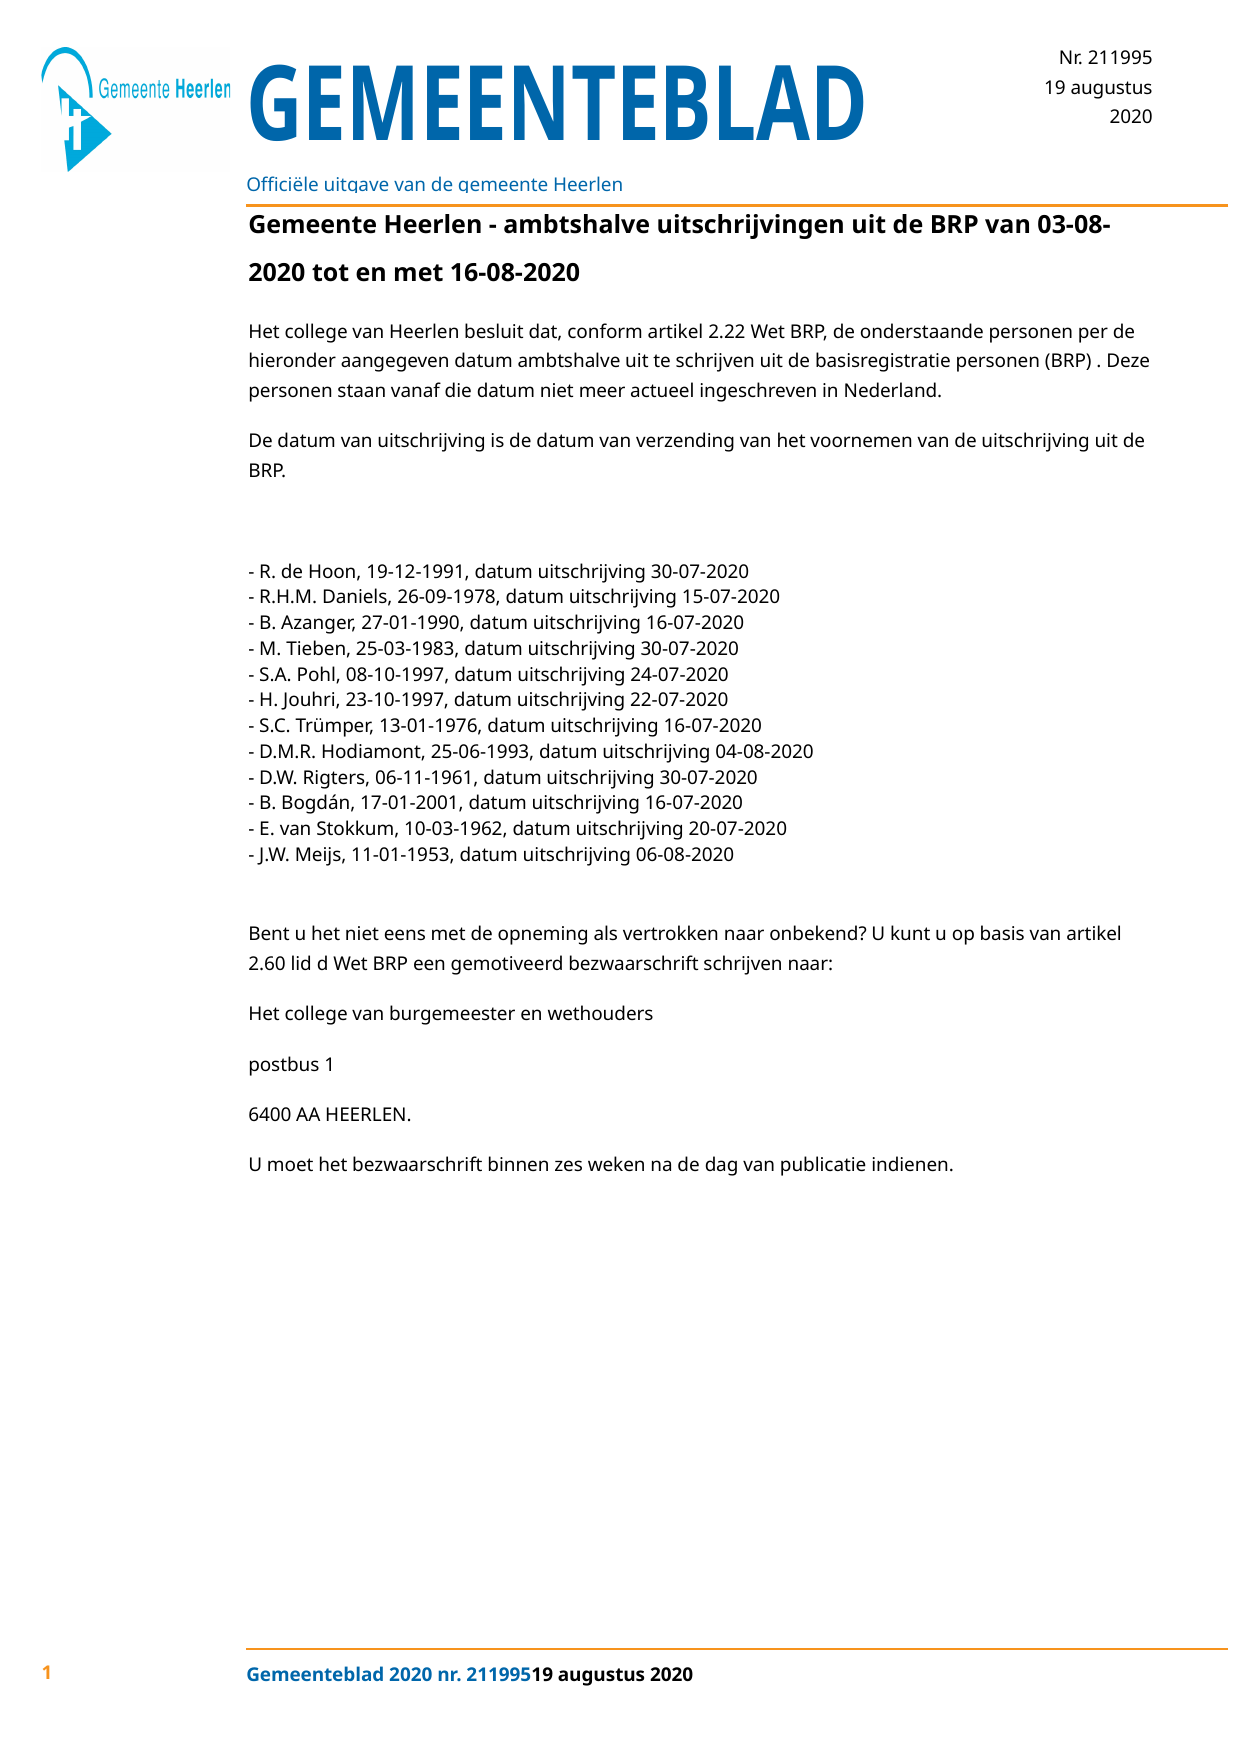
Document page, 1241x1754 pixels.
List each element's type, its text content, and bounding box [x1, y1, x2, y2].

picture [41, 47, 59, 70]
text Bent u het niet eens met de opneming als vertrokken naar onbekend? U kunt u op basis van artikel 2.60 lid d Wet BRP een gemotiveerd bezwaarschrift schrijven naar: [248, 920, 1152, 976]
text De datum van uitschrijving is de datum van verzending van het voornemen van de uitschrijving uit de BRP. [248, 427, 1152, 483]
table_cell - R.H.M. Daniels, 26-09-1978, datum uitschrijving 15-07-2020 [248, 584, 1152, 609]
table_cell - D.W. Rigters, 06-11-1961, datum uitschrijving 30-07-2020 [248, 764, 1152, 789]
table_cell - H. Jouhri, 23-10-1997, datum uitschrijving 22-07-2020 [248, 687, 1152, 712]
text Gemeente Heerlen - ambtshalve uitschrijvingen uit de BRP van 03-08-2020 tot en met 16-08-2020 [248, 207, 1152, 288]
table_header - R. de Hoon, 19-12-1991, datum uitschrijving 30-07-2020 [248, 558, 1152, 584]
picture [41, 47, 231, 172]
table_cell - D.M.R. Hodiamont, 25-06-1993, datum uitschrijving 04-08-2020 [248, 738, 1152, 764]
text postbus 1 [248, 1051, 1152, 1077]
table_cell - M. Tieben, 25-03-1983, datum uitschrijving 30-07-2020 [248, 635, 1152, 661]
text 6400 AA HEERLEN. [248, 1101, 1152, 1127]
table_cell - S.A. Pohl, 08-10-1997, datum uitschrijving 24-07-2020 [248, 661, 1152, 687]
table_cell - B. Azanger, 27-01-1990, datum uitschrijving 16-07-2020 [248, 610, 1152, 635]
text Het college van burgemeester en wethouders [248, 1000, 1152, 1026]
table_cell - S.C. Trümper, 13-01-1976, datum uitschrijving 16-07-2020 [248, 713, 1152, 738]
text Het college van Heerlen besluit dat, conform artikel 2.22 Wet BRP, de onderstaande personen per de hieronder aangegeven datum ambtshalve uit te schrijven uit de basisregistratie personen (BRP) . Deze personen staan vanaf die datum niet meer actueel ingeschreven in Nederland. [248, 318, 1152, 403]
table_cell - E. van Stokkum, 10-03-1962, datum uitschrijving 20-07-2020 [248, 815, 1152, 841]
table_cell - B. Bogdán, 17-01-2001, datum uitschrijving 16-07-2020 [248, 790, 1152, 815]
text U moet het bezwaarschrift binnen zes weken na de dag van publicatie indienen. [248, 1152, 1152, 1177]
table_cell - J.W. Meijs, 11-01-1953, datum uitschrijving 06-08-2020 [248, 841, 1152, 867]
